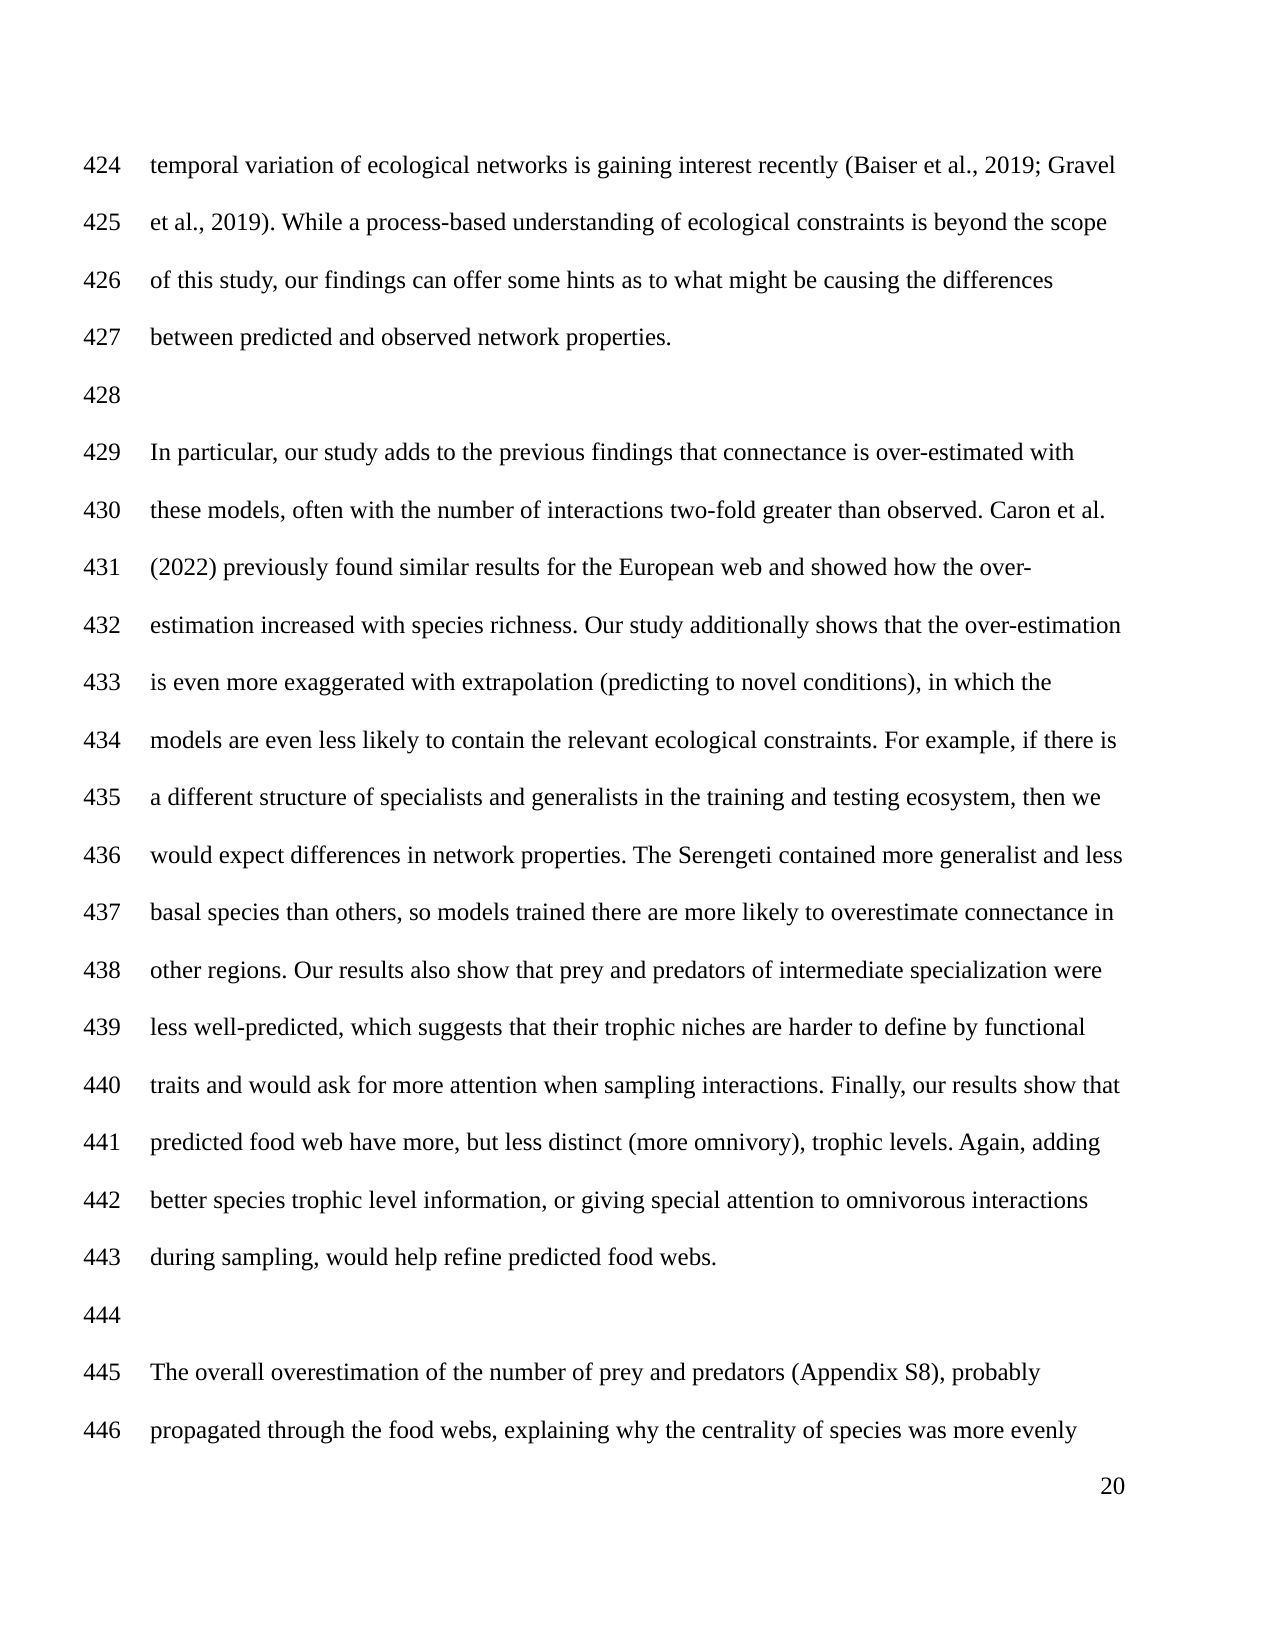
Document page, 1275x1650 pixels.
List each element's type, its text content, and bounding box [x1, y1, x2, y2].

text The overall overestimation of the number of prey and predators (Appendix S8), probably propagated through the food webs, explaining why the centrality of species was more evenly [150, 1357, 1125, 1444]
text In particular, our study adds to the previous findings that connectance is over-estimated with these models, often with the number of interactions two-fold greater than observed. Caron et al. (2022) previously found similar results for the European web and showed how the over-estimation increased with species richness. Our study additionally shows that the over-estimation is even more exaggerated with extrapolation (predicting to novel conditions), in which the models are even less likely to contain the relevant ecological constraints. For example, if there is a different structure of specialists and generalists in the training and testing ecosystem, then we would expect differences in network properties. The Serengeti contained more generalist and less basal species than others, so models trained there are more likely to overestimate connectance in other regions. Our results also show that prey and predators of intermediate specialization were less well-predicted, which suggests that their trophic niches are harder to define by functional traits and would ask for more attention when sampling interactions. Finally, our results show that predicted food web have more, but less distinct (more omnivory), trophic levels. Again, adding better species trophic level information, or giving special attention to omnivorous interactions during sampling, would help refine predicted food webs. [150, 437, 1125, 1271]
